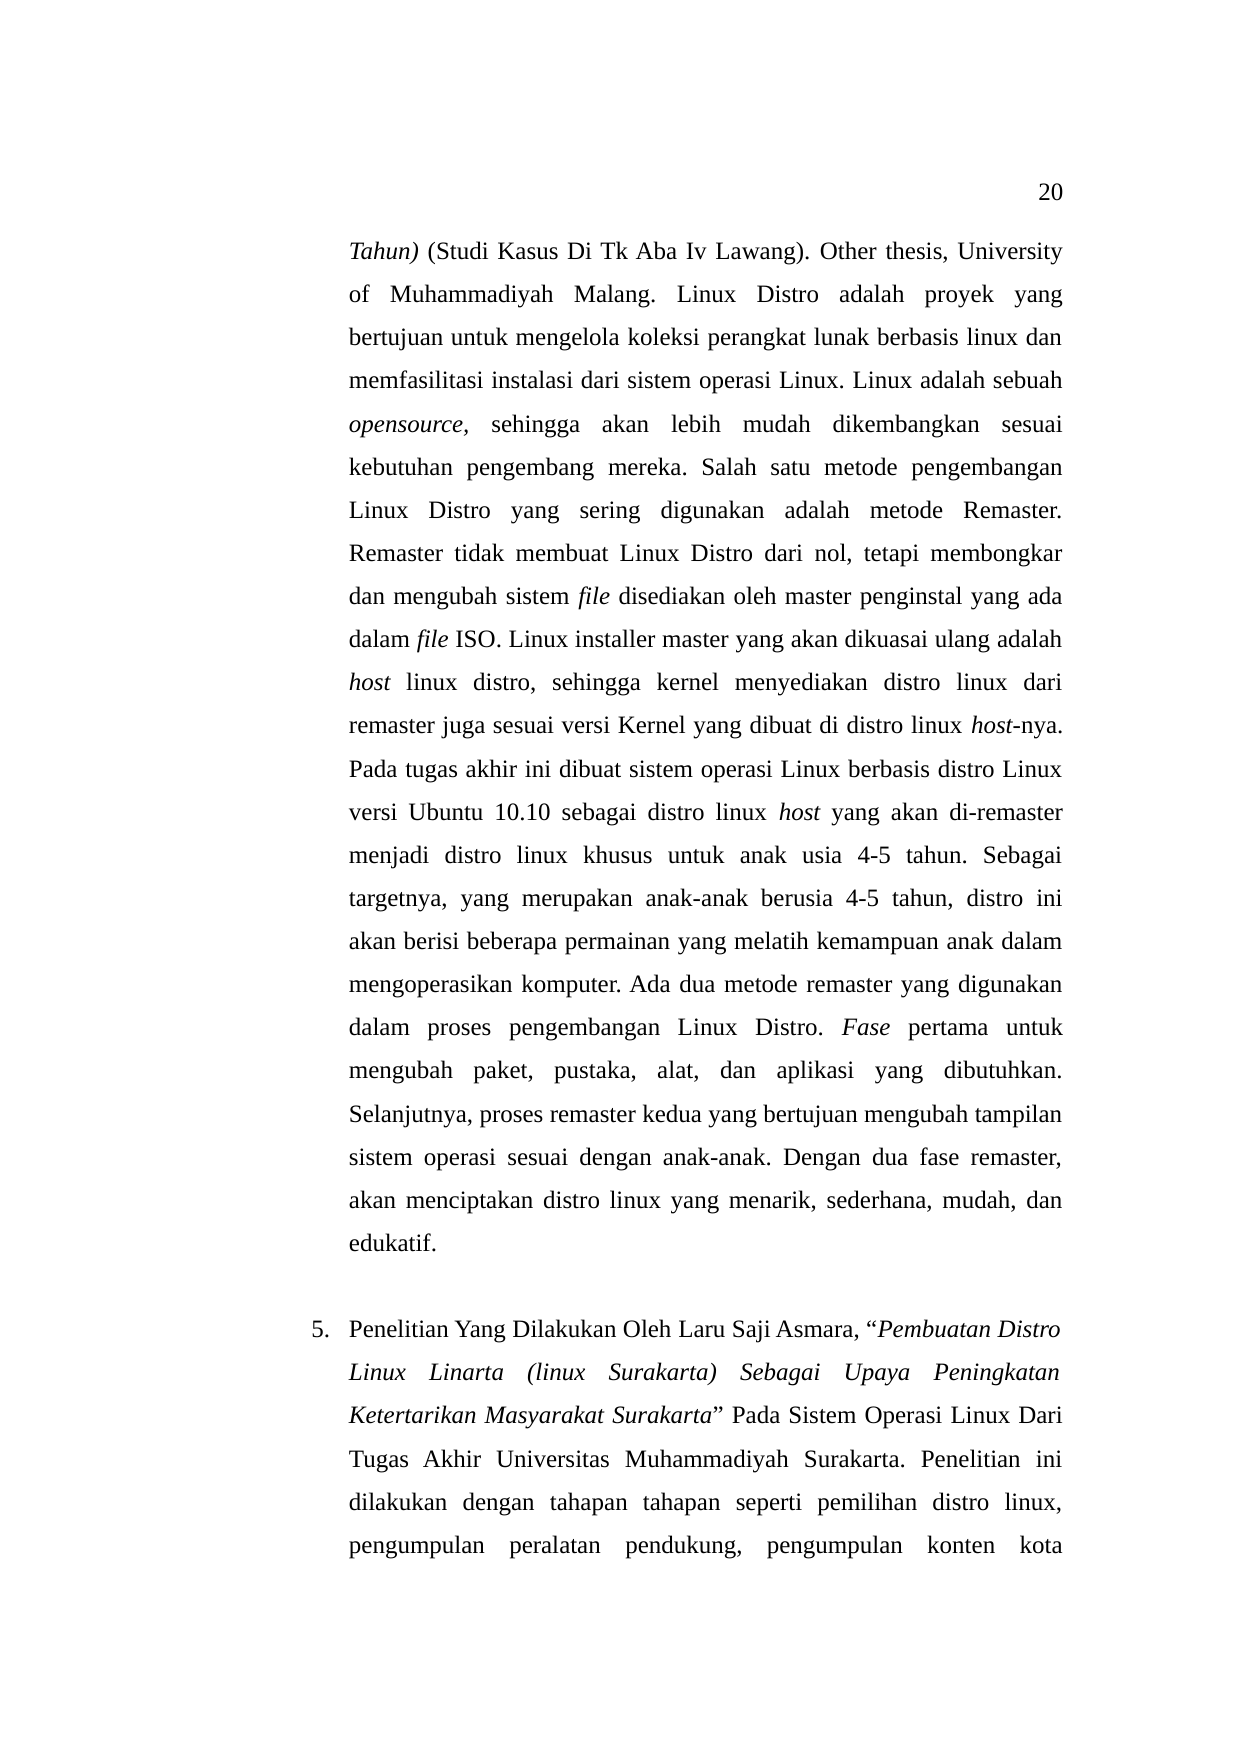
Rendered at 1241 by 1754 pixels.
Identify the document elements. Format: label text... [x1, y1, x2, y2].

list Tahun) (Studi Kasus Di Tk Aba Iv Lawang). Other thesis, University of Muhammadiyah Malang. Linux Distro adalah proyek yang bertujuan untuk mengelola koleksi perangkat lunak berbasis linux dan memfasilitasi instalasi dari sistem operasi Linux. Linux adalah sebuah opensource, sehingga akan lebih mudah dikembangkan sesuai kebutuhan pengembang mereka. Salah satu metode pengembangan Linux Distro yang sering digunakan adalah metode Remaster. Remaster tidak membuat Linux Distro dari nol, tetapi membongkar dan mengubah sistem file disediakan oleh master penginstal yang ada dalam file ISO. Linux installer master yang akan dikuasai ulang adalah host linux distro, sehingga kernel menyediakan distro linux dari remaster juga sesuai versi Kernel yang dibuat di distro linux host-nya. Pada tugas akhir ini dibuat sistem operasi Linux berbasis distro Linux versi Ubuntu 10.10 sebagai distro linux host yang akan di-remaster menjadi distro linux khusus untuk anak usia 4-5 tahun. Sebagai targetnya, yang merupakan anak-anak berusia 4-5 tahun, distro ini akan berisi beberapa permainan yang melatih kemampuan anak dalam mengoperasikan komputer. Ada dua metode remaster yang digunakan dalam proses pengembangan Linux Distro. Fase pertama untuk mengubah paket, pustaka, alat, dan aplikasi yang dibutuhkan. Selanjutnya, proses remaster kedua yang bertujuan mengubah tampilan sistem operasi sesuai dengan anak-anak. Dengan dua fase remaster, akan menciptakan distro linux yang menarik, sederhana, mudah, dan edukatif. [311, 236, 1063, 1257]
list Penelitian Yang Dilakukan Oleh Laru Saji Asmara, “Pembuatan Distro Linux Linarta (linux Surakarta) Sebagai Upaya Peningkatan Ketertarikan Masyarakat Surakarta” Pada Sistem Operasi Linux Dari Tugas Akhir Universitas Muhammadiyah Surakarta. Penelitian ini dilakukan dengan tahapan tahapan seperti pemilihan distro linux, pengumpulan peralatan pendukung, pengumpulan konten kota [311, 1314, 1063, 1559]
